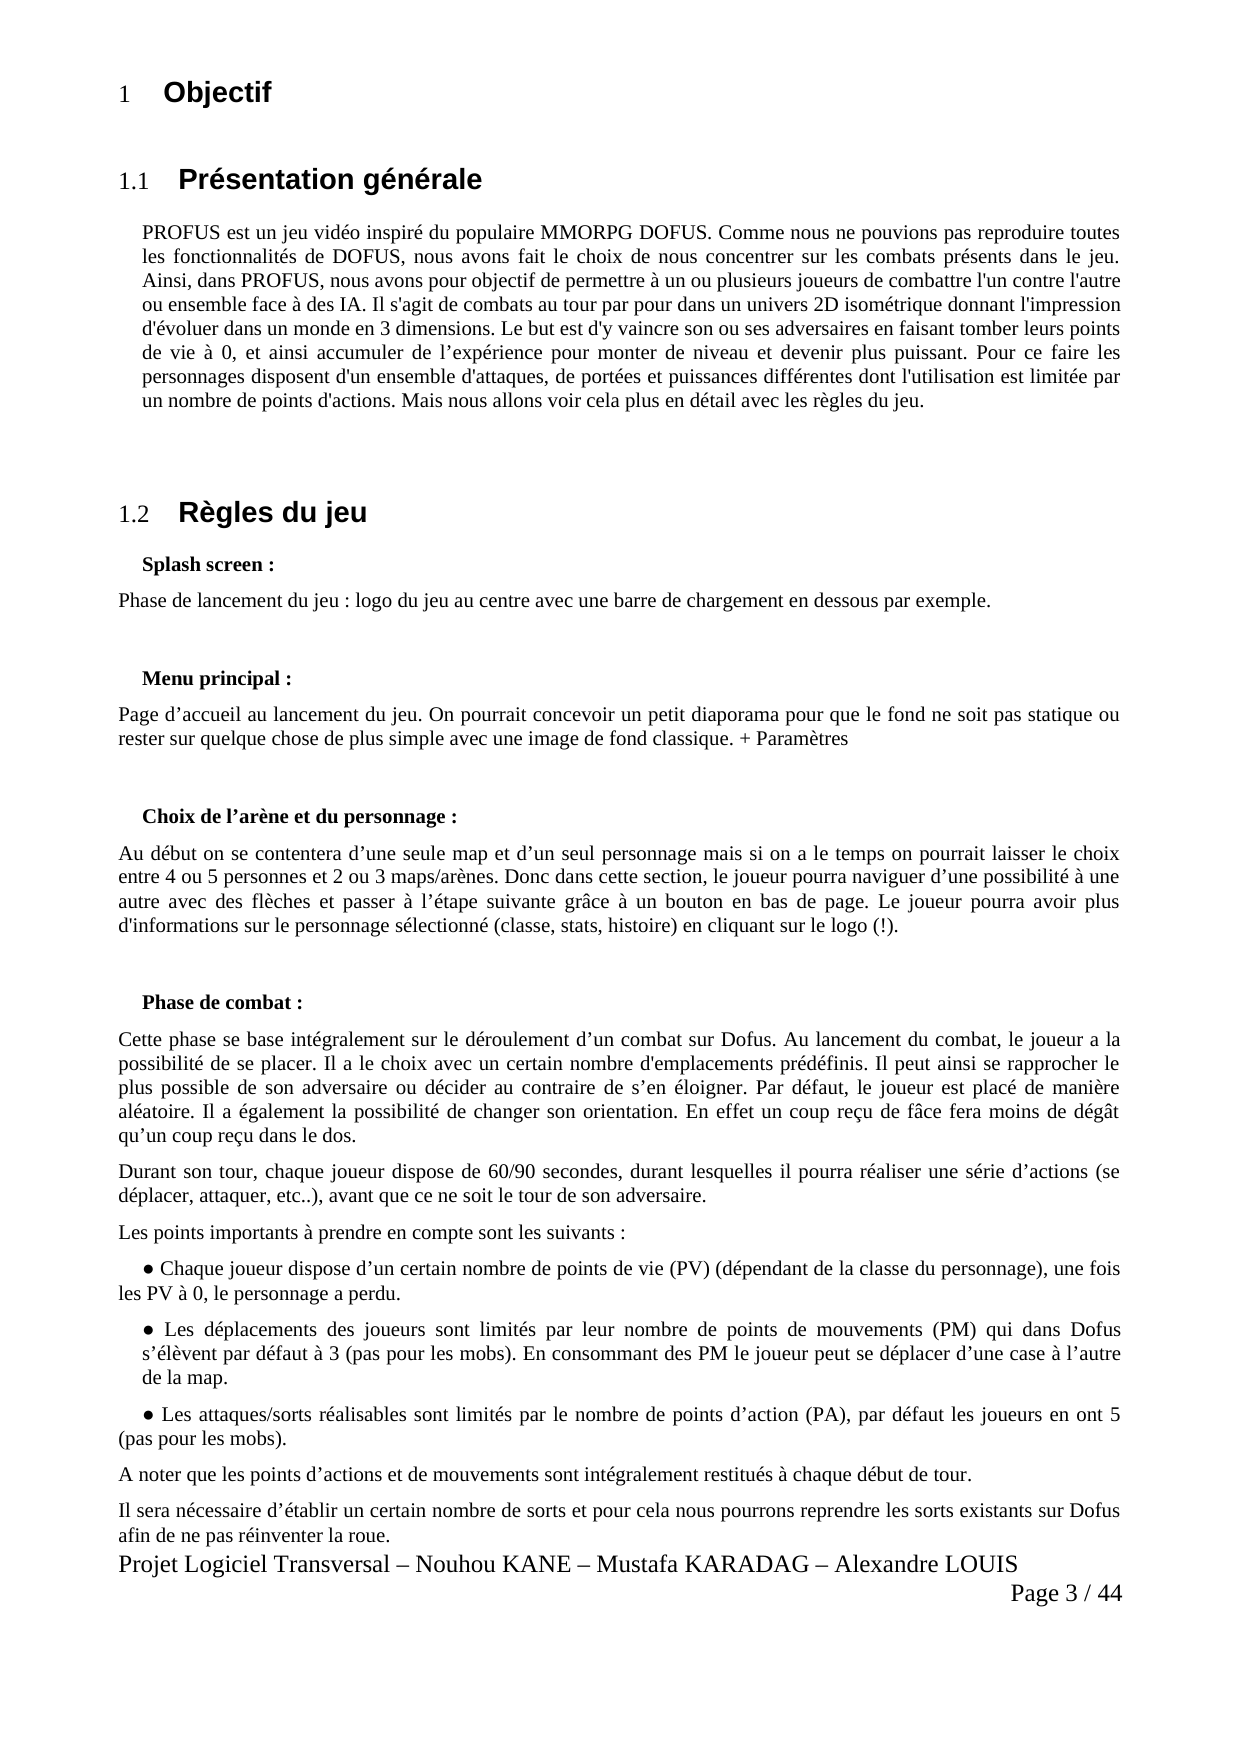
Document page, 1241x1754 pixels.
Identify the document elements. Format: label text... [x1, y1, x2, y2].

text ● Chaque joueur dispose d’un certain nombre de points de vie (PV) (dépendant de la classe du personnage), une fois les PV à 0, le personnage a perdu. [118, 1256, 1122, 1304]
list Présentation générale [118, 162, 1122, 196]
text A noter que les points d’actions et de mouvements sont intégralement restitués à chaque début de tour. [118, 1462, 1122, 1486]
text PROFUS est un jeu vidéo inspiré du populaire MMORPG DOFUS. Comme nous ne pouvions pas reproduire toutes les fonctionnalités de DOFUS, nous avons fait le choix de nous concentrer sur les combats présents dans le jeu. Ainsi, dans PROFUS, nous avons pour objectif de permettre à un ou plusieurs joueurs de combattre l'un contre l'autre ou ensemble face à des IA. Il s'agit de combats au tour par pour dans un univers 2D isométrique donnant l'impression d'évoluer dans un monde en 3 dimensions. Le but est d'y vaincre son ou ses adversaires en faisant tomber leurs points de vie à 0, et ainsi accumuler de l’expérience pour monter de niveau et devenir plus puissant. Pour ce faire les personnages disposent d'un ensemble d'attaques, de portées et puissances différentes dont l'utilisation est limitée par un nombre de points d'actions. Mais nous allons voir cela plus en détail avec les règles du jeu. [142, 219, 1122, 412]
list Objectif [118, 75, 1122, 108]
text Choix de l’arène et du personnage : [142, 804, 1122, 828]
list Règles du jeu [118, 494, 1122, 528]
text ● Les déplacements des joueurs sont limités par leur nombre de points de mouvements (PM) qui dans Dofus s’élèvent par défaut à 3 (pas pour les mobs). En consommant des PM le joueur peut se déplacer d’une case à l’autre de la map. [142, 1317, 1122, 1389]
text Durant son tour, chaque joueur dispose de 60/90 secondes, durant lesquelles il pourra réaliser une série d’actions (se déplacer, attaquer, etc..), avant que ce ne soit le tour de son adversaire. [118, 1159, 1122, 1207]
text Menu principal : [142, 666, 1122, 690]
text Phase de lancement du jeu : logo du jeu au centre avec une barre de chargement en dessous par exemple. [118, 588, 1122, 612]
text Phase de combat : [142, 990, 1122, 1014]
text Au début on se contentera d’une seule map et d’un seul personnage mais si on a le temps on pourrait laisser le choix entre 4 ou 5 personnes et 2 ou 3 maps/arènes. Donc dans cette section, le joueur pourra naviguer d’une possibilité à une autre avec des flèches et passer à l’étape suivante grâce à un bouton en bas de page. Le joueur pourra avoir plus d'informations sur le personnage sélectionné (classe, stats, histoire) en cliquant sur le logo (!). [118, 840, 1122, 937]
text Cette phase se base intégralement sur le déroulement d’un combat sur Dofus. Au lancement du combat, le joueur a la possibilité de se placer. Il a le choix avec un certain nombre d'emplacements prédéfinis. Il peut ainsi se rapprocher le plus possible de son adversaire ou décider au contraire de s’en éloigner. Par défaut, le joueur est placé de manière aléatoire. Il a également la possibilité de changer son orientation. En effet un coup reçu de fâce fera moins de dégât qu’un coup reçu dans le dos. [118, 1027, 1122, 1147]
text Page d’accueil au lancement du jeu. On pourrait concevoir un petit diaporama pour que le fond ne soit pas statique ou rester sur quelque chose de plus simple avec une image de fond classique. + Paramètres [118, 702, 1122, 750]
text Les points importants à prendre en compte sont les suivants : [118, 1220, 1122, 1244]
text ● Les attaques/sorts réalisables sont limités par le nombre de points d’action (PA), par défaut les joueurs en ont 5 (pas pour les mobs). [118, 1401, 1122, 1449]
text Splash screen : [118, 552, 1122, 576]
text Il sera nécessaire d’établir un certain nombre de sorts et pour cela nous pourrons reprendre les sorts existants sur Dofus afin de ne pas réinventer la roue. [118, 1498, 1122, 1547]
